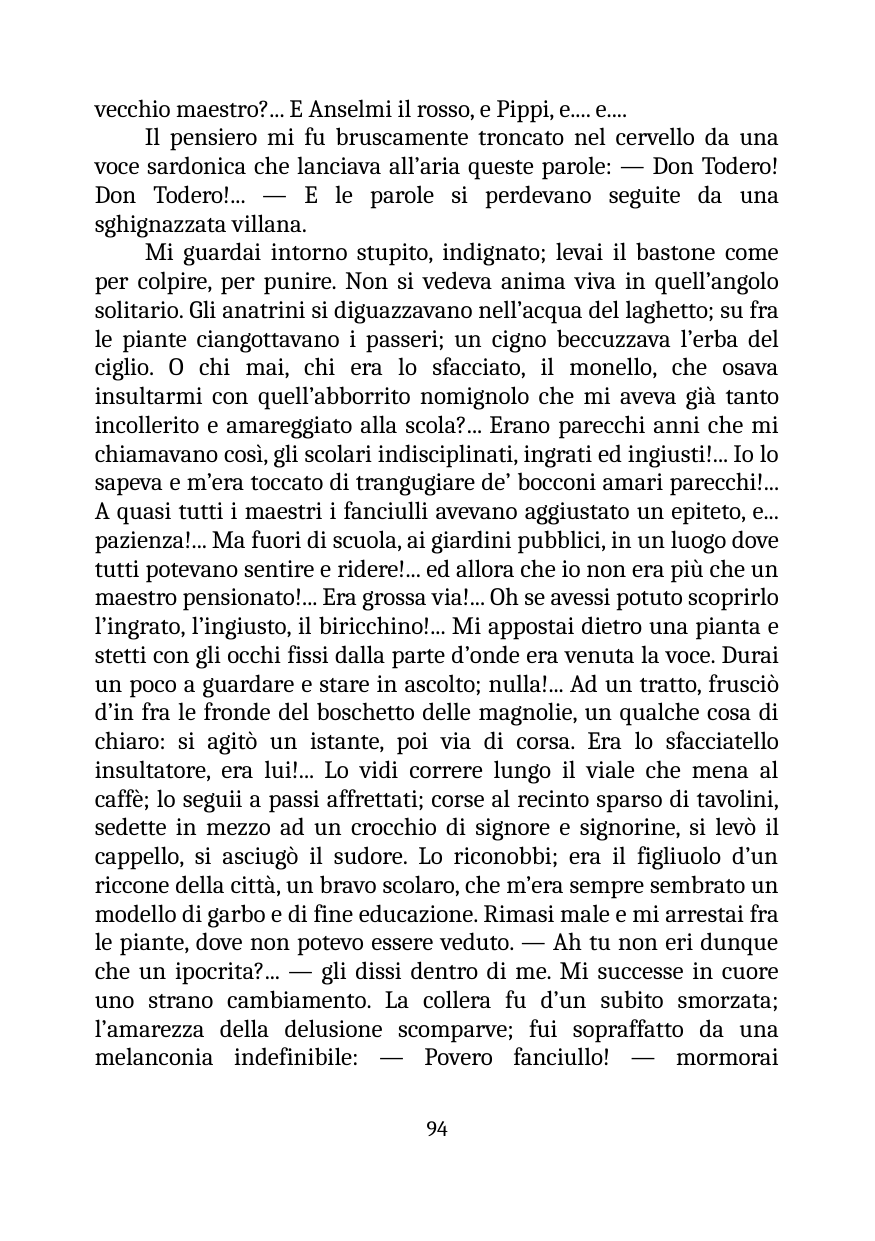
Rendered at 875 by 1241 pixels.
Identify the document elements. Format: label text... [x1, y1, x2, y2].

text Il pensiero mi fu bruscamente troncato nel cervello da una voce sardonica che lanciava all’aria queste parole: — Don Todero! Don Todero!... — E le parole si perdevano seguite da una sghignazzata villana. [94, 123, 779, 238]
text Mi guardai intorno stupito, indignato; levai il bastone come per colpire, per punire. Non si vedeva anima viva in quell’angolo solitario. Gli anatrini si diguazzavano nell’acqua del laghetto; su fra le piante ciangottavano i passeri; un cigno beccuzzava l’erba del ciglio. O chi mai, chi era lo sfacciato, il monello, che osava insultarmi con quell’abborrito nomignolo che mi aveva già tanto incollerito e amareggiato alla scola?... Erano parecchi anni che mi chiamavano così, gli scolari indisciplinati, ingrati ed ingiusti!... Io lo sapeva e m’era toccato di trangugiare de’ bocconi amari parecchi!... A quasi tutti i maestri i fanciulli avevano aggiustato un epiteto, e... pazienza!... Ma fuori di scuola, ai giardini pubblici, in un luogo dove tutti potevano sentire e ridere!... ed allora che io non era più che un maestro pensionato!... Era grossa via!... Oh se avessi potuto scoprirlo l’ingrato, l’ingiusto, il biricchino!... Mi appostai dietro una pianta e stetti con gli occhi fissi dalla parte d’onde era venuta la voce. Durai un poco a guardare e stare in ascolto; nulla!... Ad un tratto, frusciò d’in fra le fronde del boschetto delle magnolie, un qualche cosa di chiaro: si agitò un istante, poi via di corsa. Era lo sfacciatello insultatore, era lui!... Lo vidi correre lungo il viale che mena al caffè; lo seguii a passi affrettati; corse al recinto sparso di tavolini, sedette in mezzo ad un crocchio di signore e signorine, si levò il cappello, si asciugò il sudore. Lo riconobbi; era il figliuolo d’un riccone della città, un bravo scolaro, che m’era sempre sembrato un modello di garbo e di fine educazione. Rimasi male e mi arrestai fra le piante, dove non potevo essere veduto. — Ah tu non eri dunque che un ipocrita?... — gli dissi dentro di me. Mi successe in cuore uno strano cambiamento. La collera fu d’un subito smorzata; l’amarezza della delusione scomparve; fui sopraffatto da una melanconia indefinibile: — Povero fanciullo! — mormorai [94, 238, 779, 1072]
text vecchio maestro?... E Anselmi il rosso, e Pippi, e.... e.... [94, 94, 779, 123]
